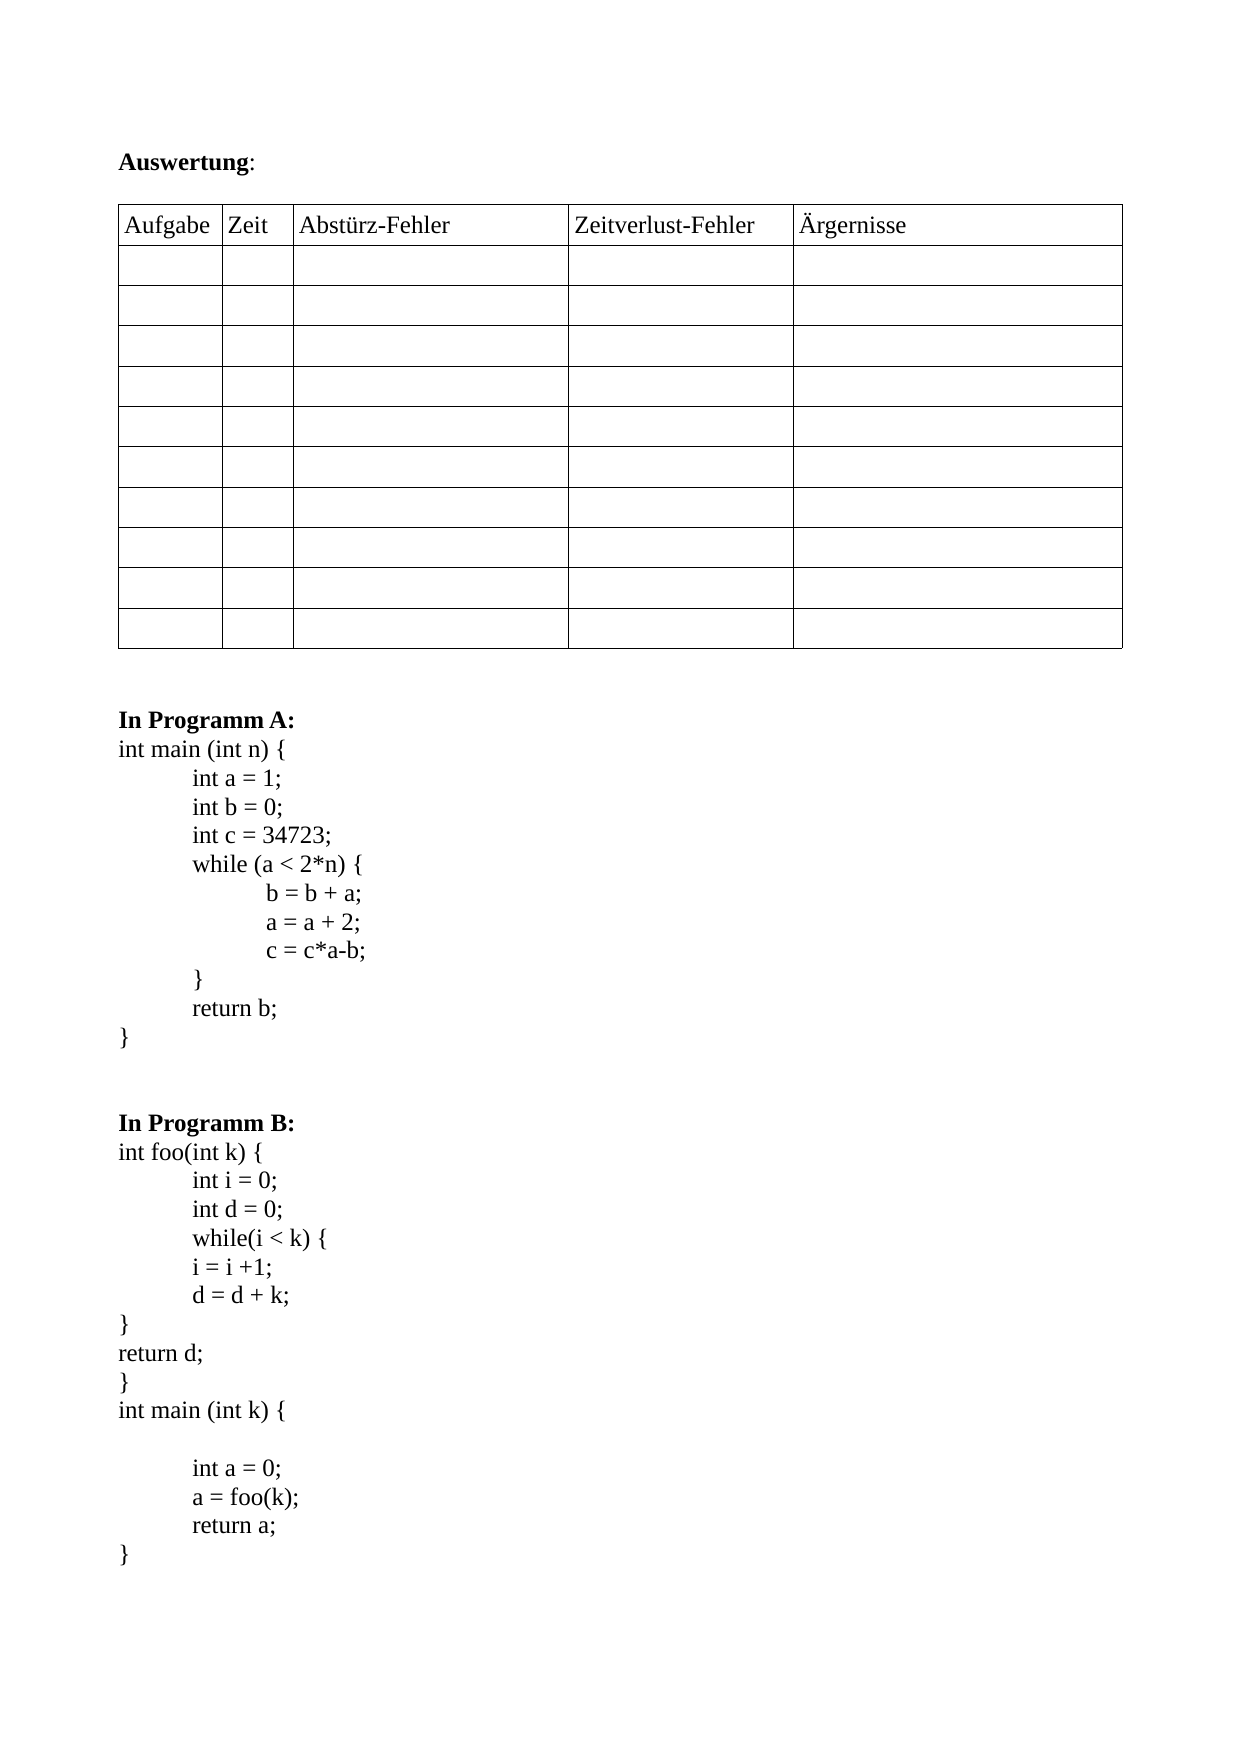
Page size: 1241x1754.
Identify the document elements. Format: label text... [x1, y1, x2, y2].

table_cell [223, 407, 293, 446]
table_cell [119, 488, 222, 527]
table_cell [569, 568, 793, 607]
table_cell [794, 528, 1122, 567]
table_cell [794, 447, 1122, 487]
table_cell [569, 367, 793, 406]
table_cell [294, 447, 568, 487]
text while(i < k) { [118, 1223, 1122, 1252]
table_cell [119, 407, 222, 446]
table_cell [119, 367, 222, 406]
table_cell [223, 568, 293, 607]
table_cell [569, 286, 793, 325]
text } [118, 1309, 1122, 1338]
text int foo(int k) { [118, 1137, 1122, 1165]
table_cell [569, 609, 793, 648]
table_cell [294, 528, 568, 567]
table_cell [119, 286, 222, 325]
table_cell [223, 326, 293, 366]
text In Programm A: [118, 705, 1122, 734]
table_cell [794, 246, 1122, 285]
text int d = 0; [118, 1194, 1122, 1223]
text int a = 0; [118, 1453, 1122, 1482]
text int b = 0; [118, 792, 1122, 820]
text int main (int k) { [118, 1395, 1122, 1424]
table_cell [119, 246, 222, 285]
table_cell [294, 367, 568, 406]
table_header Aufgabe [119, 205, 222, 245]
table_cell [119, 326, 222, 366]
text } [118, 964, 1122, 993]
table_cell [223, 609, 293, 648]
table_cell [569, 488, 793, 527]
table_cell [294, 326, 568, 366]
text return b; [118, 993, 1122, 1022]
text return d; [118, 1338, 1122, 1367]
text } [118, 1367, 1122, 1395]
table_cell [294, 286, 568, 325]
table_cell [223, 246, 293, 285]
table_cell [294, 407, 568, 446]
table_header Ärgernisse [794, 205, 1122, 245]
table_cell [119, 568, 222, 607]
table_cell [569, 528, 793, 567]
table_cell [119, 447, 222, 487]
table_cell [794, 407, 1122, 446]
table_cell [794, 286, 1122, 325]
text Auswertung: [118, 147, 1122, 176]
table_cell [294, 568, 568, 607]
text b = b + a; [118, 878, 1122, 907]
table_cell [794, 488, 1122, 527]
table_cell [223, 447, 293, 487]
text while (a < 2*n) { [118, 849, 1122, 878]
text int c = 34723; [118, 820, 1122, 849]
table_cell [223, 286, 293, 325]
text i = i +1; [118, 1252, 1122, 1280]
table_cell [794, 326, 1122, 366]
table_cell [794, 568, 1122, 607]
table_cell [294, 246, 568, 285]
text c = c*a-b; [118, 935, 1122, 964]
table_cell [223, 488, 293, 527]
text int i = 0; [118, 1165, 1122, 1194]
text int main (int n) { [118, 734, 1122, 763]
table_cell [569, 326, 793, 366]
text int a = 1; [118, 763, 1122, 792]
table_header Zeit [223, 205, 293, 245]
table_cell [794, 609, 1122, 648]
text d = d + k; [118, 1280, 1122, 1309]
text } [118, 1539, 1122, 1568]
text a = a + 2; [118, 907, 1122, 935]
text In Programm B: [118, 1108, 1122, 1137]
table_cell [294, 488, 568, 527]
table_cell [119, 528, 222, 567]
table_cell [569, 407, 793, 446]
table_cell [569, 246, 793, 285]
table_cell [223, 367, 293, 406]
table_cell [223, 528, 293, 567]
text return a; [118, 1510, 1122, 1539]
table_header Abstürz-Fehler [294, 205, 568, 245]
table_cell [119, 609, 222, 648]
text } [118, 1022, 1122, 1050]
text a = foo(k); [118, 1482, 1122, 1510]
table_header Zeitverlust-Fehler [569, 205, 793, 245]
table_cell [569, 447, 793, 487]
table_cell [794, 367, 1122, 406]
table_cell [294, 609, 568, 648]
